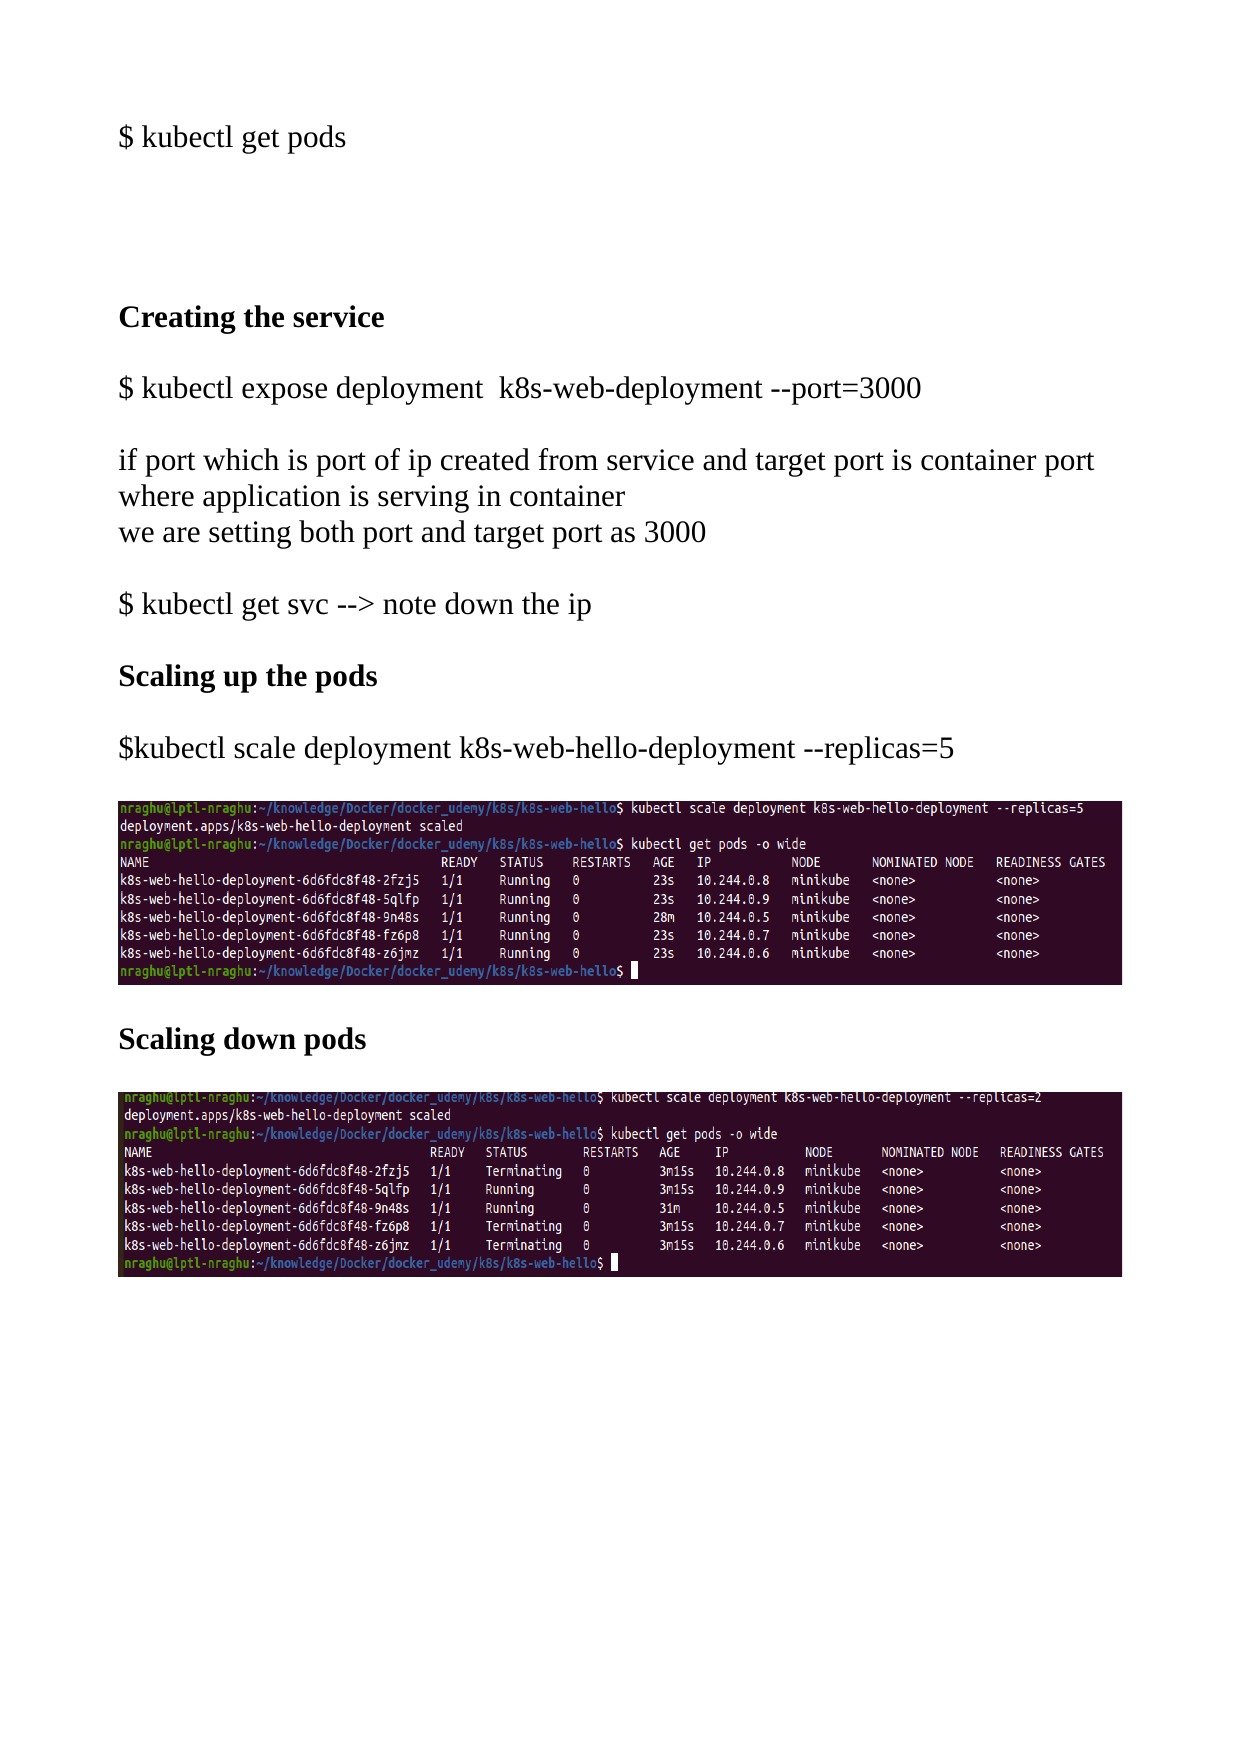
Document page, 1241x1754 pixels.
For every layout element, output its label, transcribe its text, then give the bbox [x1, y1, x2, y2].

text $ kubectl get svc --> note down the ip [118, 585, 1122, 621]
text Scaling down pods [118, 1020, 1122, 1056]
text Creating the service [118, 298, 1122, 334]
text we are setting both port and target port as 3000 [118, 513, 1122, 549]
text $ kubectl expose deployment k8s-web-deployment --port=3000 [118, 370, 1122, 406]
picture [118, 801, 1123, 985]
text $kubectl scale deployment k8s-web-hello-deployment --replicas=5 [118, 729, 1122, 765]
text $ kubectl get pods [118, 118, 1122, 154]
text if port which is port of ip created from service and target port is container port where application is serving in container [118, 442, 1122, 513]
text Scaling up the pods [118, 657, 1122, 693]
picture [118, 1092, 1123, 1277]
